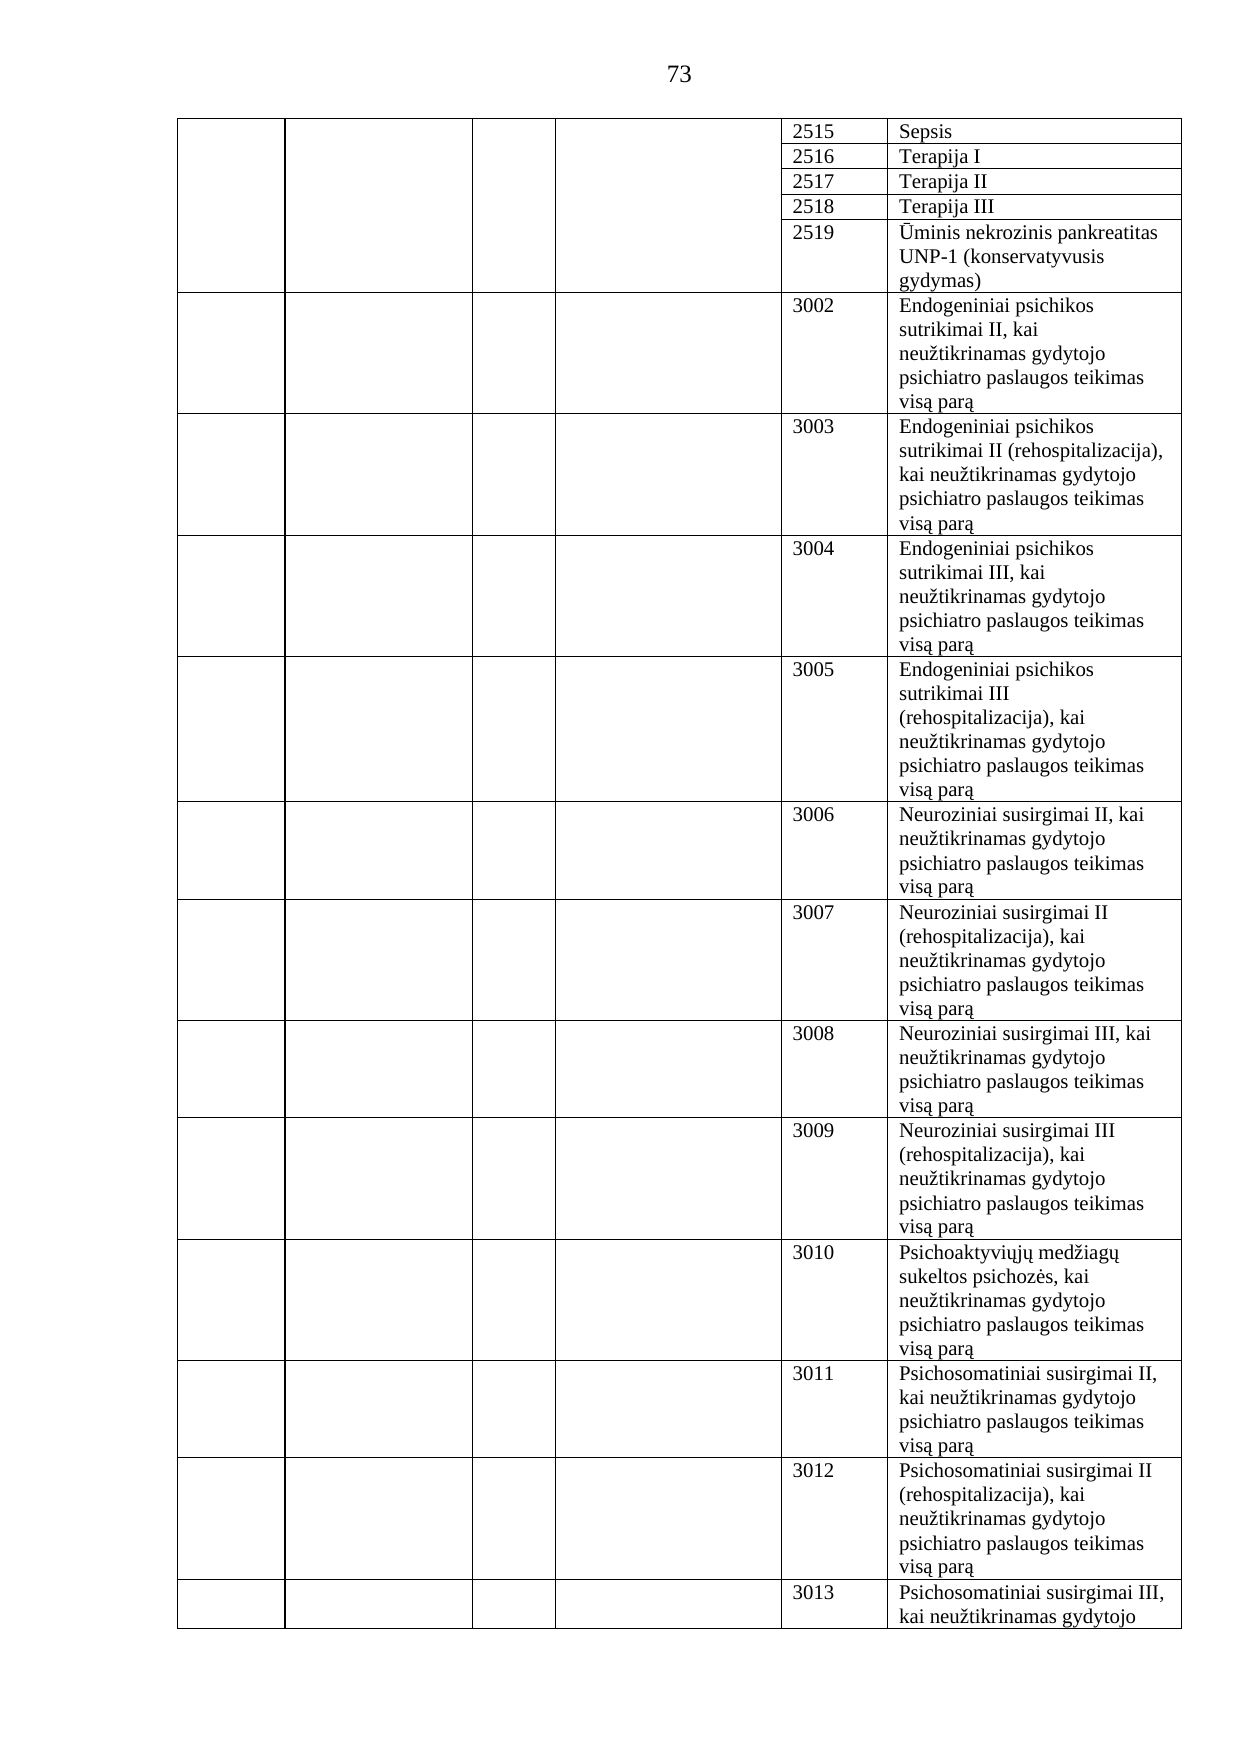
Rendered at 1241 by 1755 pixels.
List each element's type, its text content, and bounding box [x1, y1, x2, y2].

table_cell Ūminis nekrozinis pankreatitas UNP-1 (konservatyvusis gydymas) [888, 220, 1181, 292]
table_cell [473, 900, 555, 1020]
table_cell Endogeniniai psichikos sutrikimai III (rehospitalizacija), kai neužtikrinamas gydytojo psichiatro paslaugos teikimas visą parą [888, 657, 1181, 801]
table_cell Psichosomatiniai susirgimai II, kai neužtikrinamas gydytojo psichiatro paslaugos teikimas visą parą [888, 1361, 1181, 1457]
table_cell [556, 802, 781, 898]
table_cell 3005 [782, 657, 887, 801]
table_cell [556, 1361, 781, 1457]
table_cell [178, 657, 284, 801]
table_cell [473, 536, 555, 656]
table_cell [286, 802, 472, 898]
table_cell Endogeniniai psichikos sutrikimai II (rehospitalizacija), kai neužtikrinamas gydytojo psichiatro paslaugos teikimas visą parą [888, 414, 1181, 534]
table_cell [286, 1361, 472, 1457]
table_cell [473, 1240, 555, 1360]
table_cell 3008 [782, 1021, 887, 1117]
table_cell [473, 1021, 555, 1117]
table_cell [473, 119, 555, 292]
table_cell [178, 1580, 284, 1628]
table_cell [556, 1458, 781, 1578]
table_cell 3002 [782, 293, 887, 413]
table_cell [178, 119, 284, 292]
table_cell 3009 [782, 1118, 887, 1238]
table_cell 2519 [782, 220, 887, 292]
table_cell Sepsis [888, 119, 1181, 143]
table_cell [473, 293, 555, 413]
table_cell [286, 1580, 472, 1628]
table_cell [178, 1361, 284, 1457]
table_cell [286, 119, 472, 292]
table_cell [286, 1021, 472, 1117]
table_cell [286, 1240, 472, 1360]
table_cell Neuroziniai susirgimai III, kai neužtikrinamas gydytojo psichiatro paslaugos teikimas visą parą [888, 1021, 1181, 1117]
table_cell [556, 1240, 781, 1360]
table_cell [556, 1021, 781, 1117]
table_cell [556, 900, 781, 1020]
table_cell 3012 [782, 1458, 887, 1578]
table_cell [178, 1021, 284, 1117]
table_cell [286, 900, 472, 1020]
table_cell 2518 [782, 195, 887, 218]
table_cell 3003 [782, 414, 887, 534]
table_cell Neuroziniai susirgimai II (rehospitalizacija), kai neužtikrinamas gydytojo psichiatro paslaugos teikimas visą parą [888, 900, 1181, 1020]
table_cell 2517 [782, 169, 887, 193]
table_cell [178, 1240, 284, 1360]
table_cell [556, 536, 781, 656]
table_cell 2516 [782, 144, 887, 168]
table_cell Endogeniniai psichikos sutrikimai II, kai neužtikrinamas gydytojo psichiatro paslaugos teikimas visą parą [888, 293, 1181, 413]
table_cell [178, 1118, 284, 1238]
table_cell [286, 414, 472, 534]
table_cell 3004 [782, 536, 887, 656]
table_cell [178, 802, 284, 898]
table_cell [556, 119, 781, 292]
table_cell [473, 1118, 555, 1238]
table_cell [473, 657, 555, 801]
table_cell [178, 293, 284, 413]
table_cell [286, 657, 472, 801]
table_cell 3010 [782, 1240, 887, 1360]
table_cell Psichoaktyviųjų medžiagų sukeltos psichozės, kai neužtikrinamas gydytojo psichiatro paslaugos teikimas visą parą [888, 1240, 1181, 1360]
table_cell 3006 [782, 802, 887, 898]
table_cell Terapija II [888, 169, 1181, 193]
table_cell [178, 414, 284, 534]
table_cell [473, 1458, 555, 1578]
table_cell [556, 1580, 781, 1628]
table_cell 3011 [782, 1361, 887, 1457]
table_cell Neuroziniai susirgimai III (rehospitalizacija), kai neužtikrinamas gydytojo psichiatro paslaugos teikimas visą parą [888, 1118, 1181, 1238]
table_cell [556, 657, 781, 801]
table_cell [473, 414, 555, 534]
table_cell [556, 414, 781, 534]
table_cell [473, 802, 555, 898]
table_cell Endogeniniai psichikos sutrikimai III, kai neužtikrinamas gydytojo psichiatro paslaugos teikimas visą parą [888, 536, 1181, 656]
table_cell [556, 1118, 781, 1238]
table_cell [473, 1361, 555, 1457]
table_cell [178, 900, 284, 1020]
table_cell [556, 293, 781, 413]
table_cell [286, 1458, 472, 1578]
table_cell Terapija III [888, 195, 1181, 218]
table_cell [286, 536, 472, 656]
table_cell [473, 1580, 555, 1628]
table_cell Neuroziniai susirgimai II, kai neužtikrinamas gydytojo psichiatro paslaugos teikimas visą parą [888, 802, 1181, 898]
table_cell 3013 [782, 1580, 887, 1628]
table_cell 3007 [782, 900, 887, 1020]
table_cell [286, 1118, 472, 1238]
table_cell [178, 1458, 284, 1578]
table_cell Terapija I [888, 144, 1181, 168]
table_cell Psichosomatiniai susirgimai II (rehospitalizacija), kai neužtikrinamas gydytojo psichiatro paslaugos teikimas visą parą [888, 1458, 1181, 1578]
table_cell Psichosomatiniai susirgimai III, kai neužtikrinamas gydytojo [888, 1580, 1181, 1628]
table_cell [286, 293, 472, 413]
table_cell [178, 536, 284, 656]
table_cell 2515 [782, 119, 887, 143]
